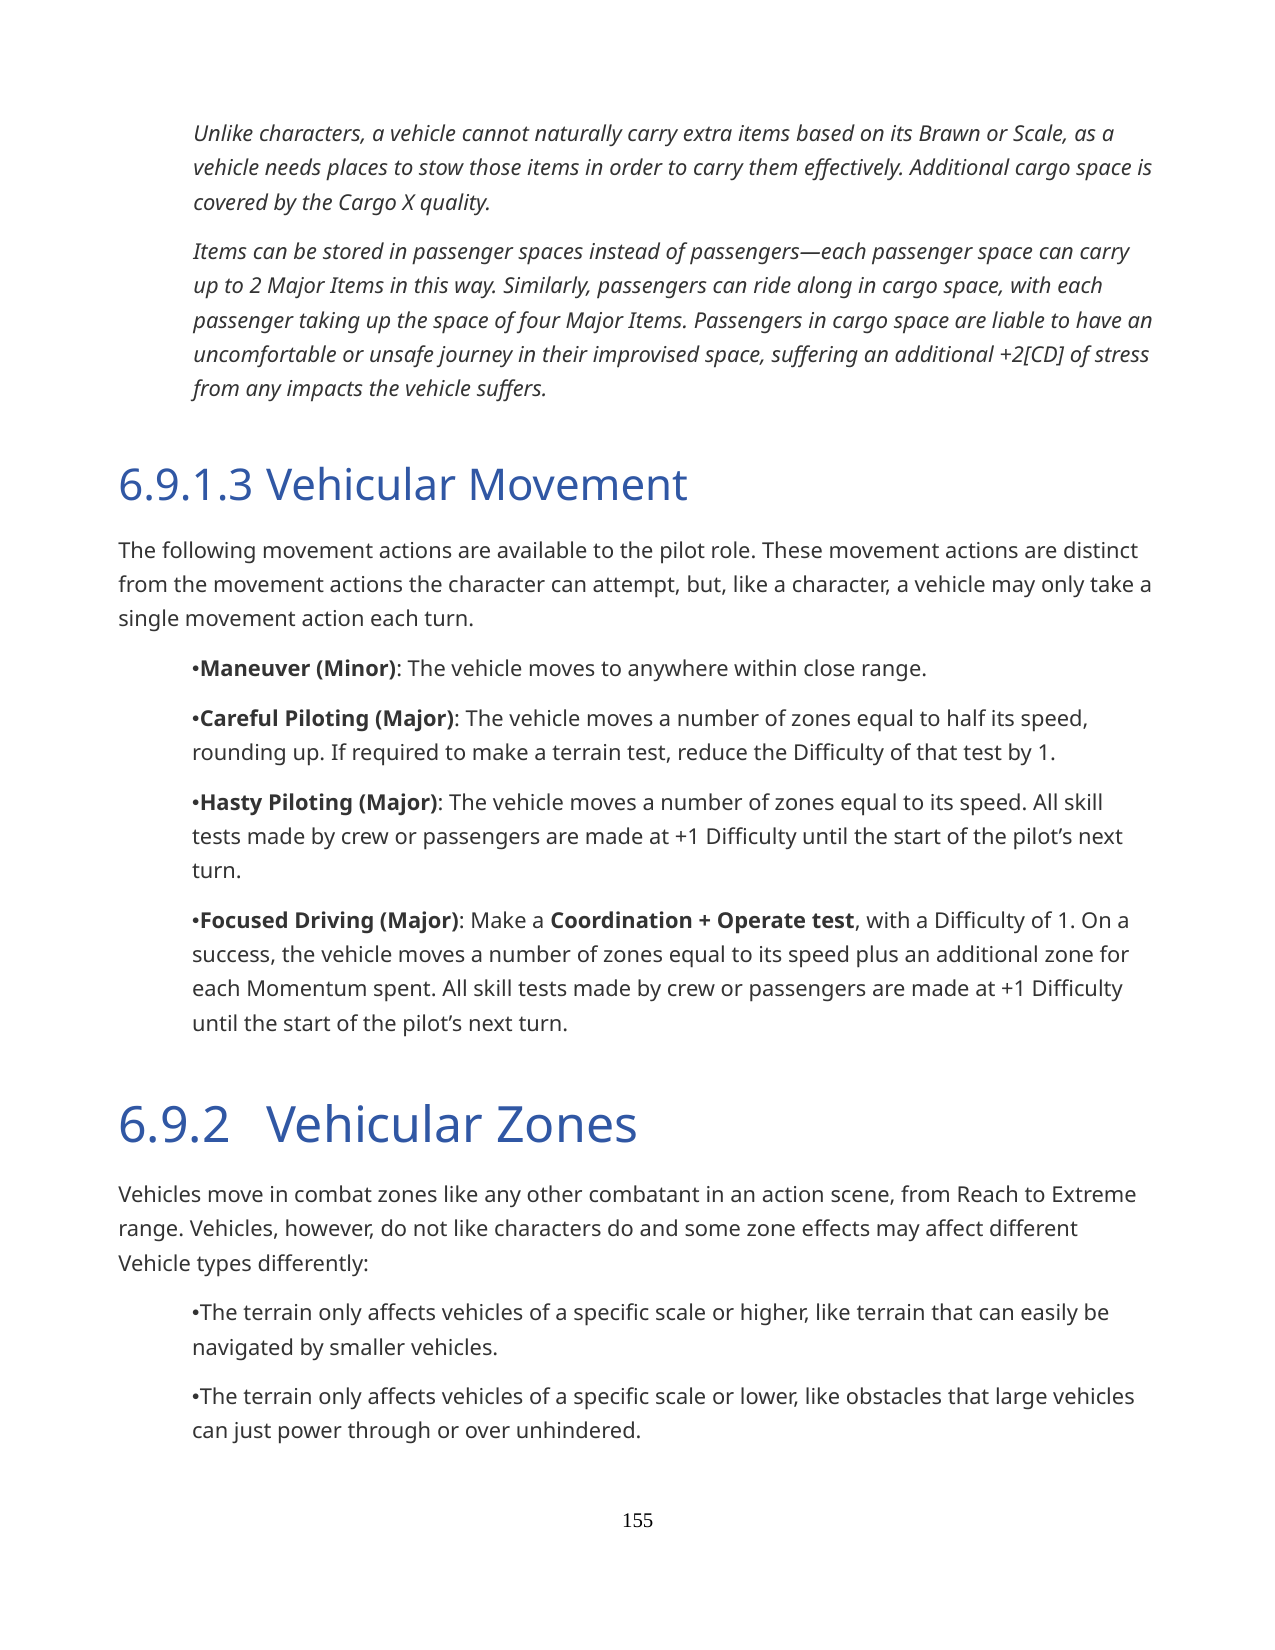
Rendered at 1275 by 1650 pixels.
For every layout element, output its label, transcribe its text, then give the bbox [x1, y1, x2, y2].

subtitle Vehicular Movement [118, 454, 1157, 513]
list Maneuver (Minor): The vehicle moves to anywhere within close range. [118, 653, 1157, 683]
list The terrain only affects vehicles of a specific scale or lower, like obstacles that large vehicles can just power through or over unhindered. [118, 1381, 1157, 1445]
text Unlike characters, a vehicle cannot naturally carry extra items based on its Brawn or Scale, as a vehicle needs places to stow those items in order to carry them effectively. Additional cargo space is covered by the Cargo X quality. [193, 118, 1157, 216]
list Focused Driving (Major): Make a Coordination + Operate test, with a Difficulty of 1. On a success, the vehicle moves a number of zones equal to its speed plus an additional zone for each Momentum spent. All skill tests made by crew or passengers are made at +1 Difficulty until the start of the pilot’s next turn. [118, 905, 1157, 1037]
list Hasty Piloting (Major): The vehicle moves a number of zones equal to its speed. All skill tests made by crew or passengers are made at +1 Difficulty until the start of the pilot’s next turn. [118, 787, 1157, 885]
text The following movement actions are available to the pilot role. These movement actions are distinct from the movement actions the character can attempt, but, like a character, a vehicle may only take a single movement action each turn. [118, 535, 1157, 633]
list Careful Piloting (Major): The vehicle moves a number of zones equal to half its speed, rounding up. If required to make a terrain test, reduce the Difficulty of that test by 1. [118, 703, 1157, 767]
list The terrain only affects vehicles of a specific scale or higher, like terrain that can easily be navigated by smaller vehicles. [118, 1297, 1157, 1361]
subtitle Vehicular Zones [118, 1089, 1157, 1157]
text Vehicles move in combat zones like any other combatant in an action scene, from Reach to Extreme range. Vehicles, however, do not like characters do and some zone effects may affect different Vehicle types differently: [118, 1179, 1157, 1277]
text Items can be stored in passenger spaces instead of passengers—each passenger space can carry up to 2 Major Items in this way. Similarly, passengers can ride along in cargo space, with each passenger taking up the space of four Major Items. Passengers in cargo space are liable to have an uncomfortable or unsafe journey in their improvised space, suffering an additional +2[CD] of stress from any impacts the vehicle suffers. [193, 236, 1157, 403]
